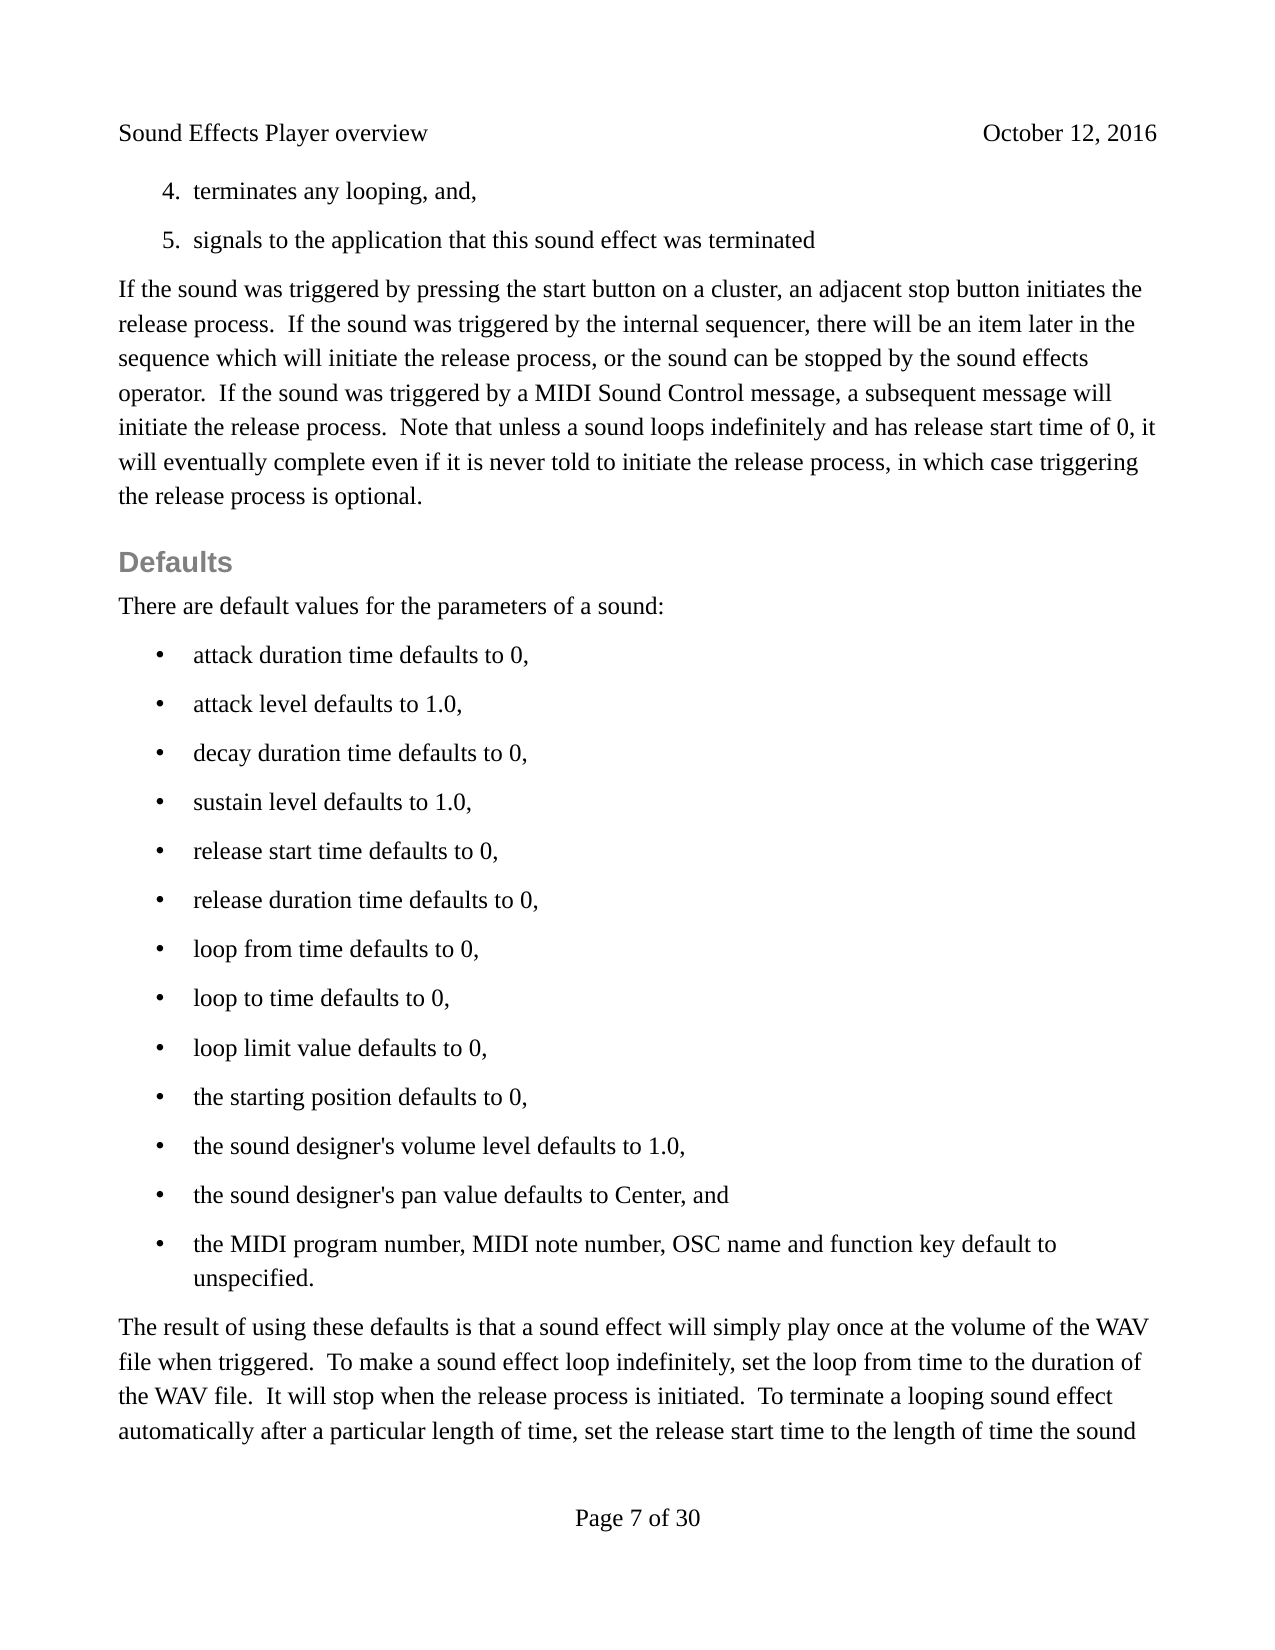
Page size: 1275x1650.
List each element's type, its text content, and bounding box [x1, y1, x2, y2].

text The result of using these defaults is that a sound effect will simply play once at the volume of the WAV file when triggered. To make a sound effect loop indefinitely, set the loop from time to the duration of the WAV file. It will stop when the release process is initiated. To terminate a looping sound effect automatically after a particular length of time, set the release start time to the length of time the sound [118, 1312, 1157, 1444]
text There are default values for the parameters of a sound: [118, 591, 1157, 620]
list the starting position defaults to 0, [156, 1082, 1157, 1110]
text If the sound was triggered by pressing the start button on a cluster, an adjacent stop button initiates the release process. If the sound was triggered by the internal sequencer, there will be an item later in the sequence which will initiate the release process, or the sound can be stopped by the sound effects operator. If the sound was triggered by a MIDI Sound Control message, a subsequent message will initiate the release process. Note that unless a sound loops indefinitely and has release start time of 0, it will eventually complete even if it is never told to initiate the release process, in which case triggering the release process is optional. [118, 274, 1157, 510]
list attack level defaults to 1.0, [156, 689, 1157, 718]
list decay duration time defaults to 0, [156, 738, 1157, 767]
list signals to the application that this sound effect was terminated [156, 225, 1157, 254]
list loop to time defaults to 0, [156, 983, 1157, 1012]
list attack duration time defaults to 0, [156, 640, 1157, 669]
list loop from time defaults to 0, [156, 934, 1157, 963]
list sustain level defaults to 1.0, [156, 787, 1157, 816]
list release duration time defaults to 0, [156, 885, 1157, 914]
list release start time defaults to 0, [156, 836, 1157, 865]
list terminates any looping, and, [156, 176, 1157, 205]
list the MIDI program number, MIDI note number, OSC name and function key default to unspecified. [156, 1229, 1157, 1292]
list loop limit value defaults to 0, [156, 1033, 1157, 1061]
subtitle Defaults [118, 545, 1157, 578]
list the sound designer's pan value defaults to Center, and [156, 1180, 1157, 1208]
list the sound designer's volume level defaults to 1.0, [156, 1131, 1157, 1159]
